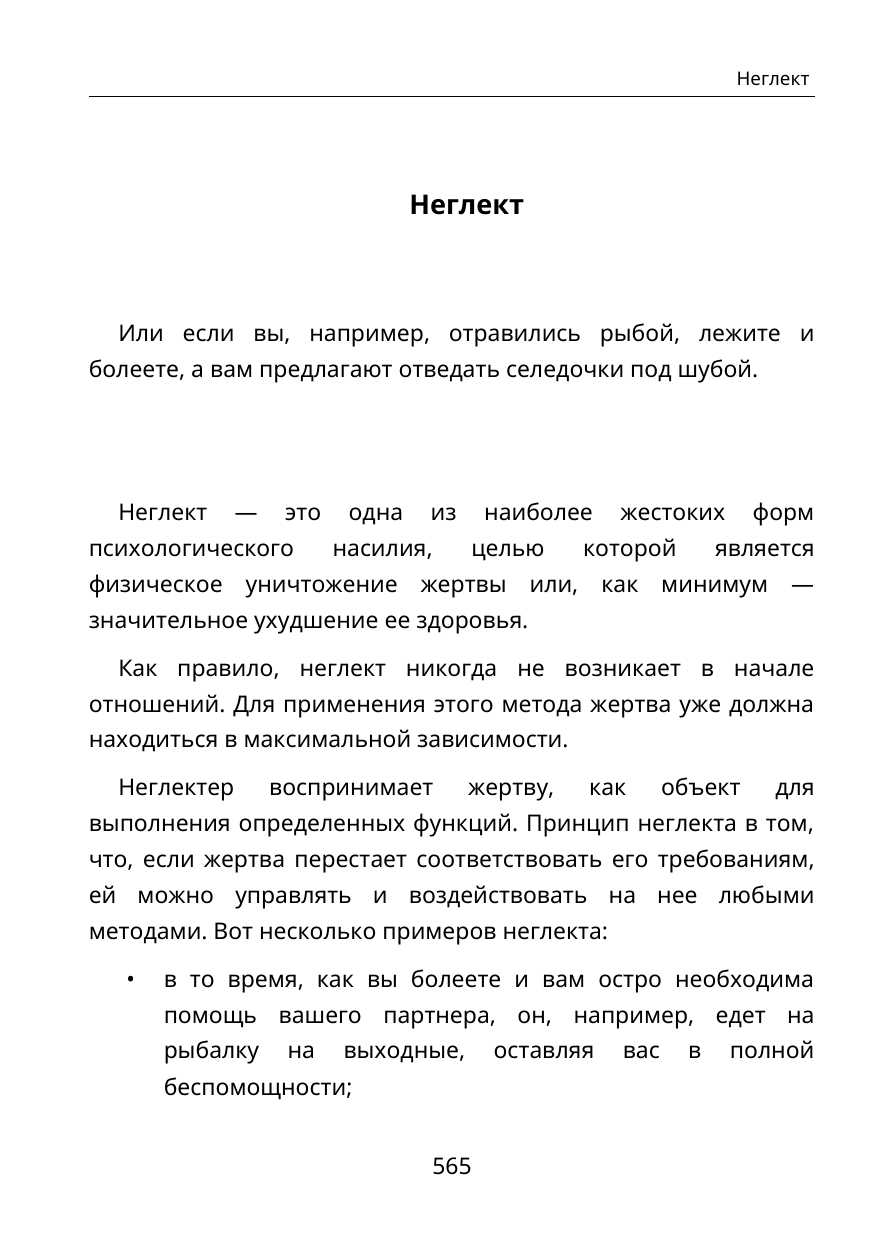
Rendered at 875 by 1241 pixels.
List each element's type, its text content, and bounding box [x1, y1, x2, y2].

text Как правило, неглект никогда не возникает в начале отношений. Для применения этого метода жертва уже должна находиться в максимальной зависимости. [88, 652, 815, 755]
text Неглект — это одна из наиболее жестоких форм психологического насилия, целью которой является физическое уничтожение жертвы или, как минимум — значительное ухудшение ее здоровья. [88, 496, 815, 635]
text Неглектер воспринимает жертву, как объект для выполнения определенных функций. Принцип неглекта в том, что, если жертва перестает соответствовать его требованиям, ей можно управлять и воздействовать на нее любыми методами. Вот несколько примеров неглекта: [88, 771, 815, 946]
subtitle Неглект [88, 185, 815, 222]
text Или если вы, например, отравились рыбой, лежите и болеете, а вам предлагают отведать селедочки под шубой. [88, 317, 815, 384]
list в то время, как вы болеете и вам остро необходима помощь вашего партнера, он, например, едет на рыбалку на выходные, оставляя вас в полной беспомощности; [126, 963, 815, 1102]
